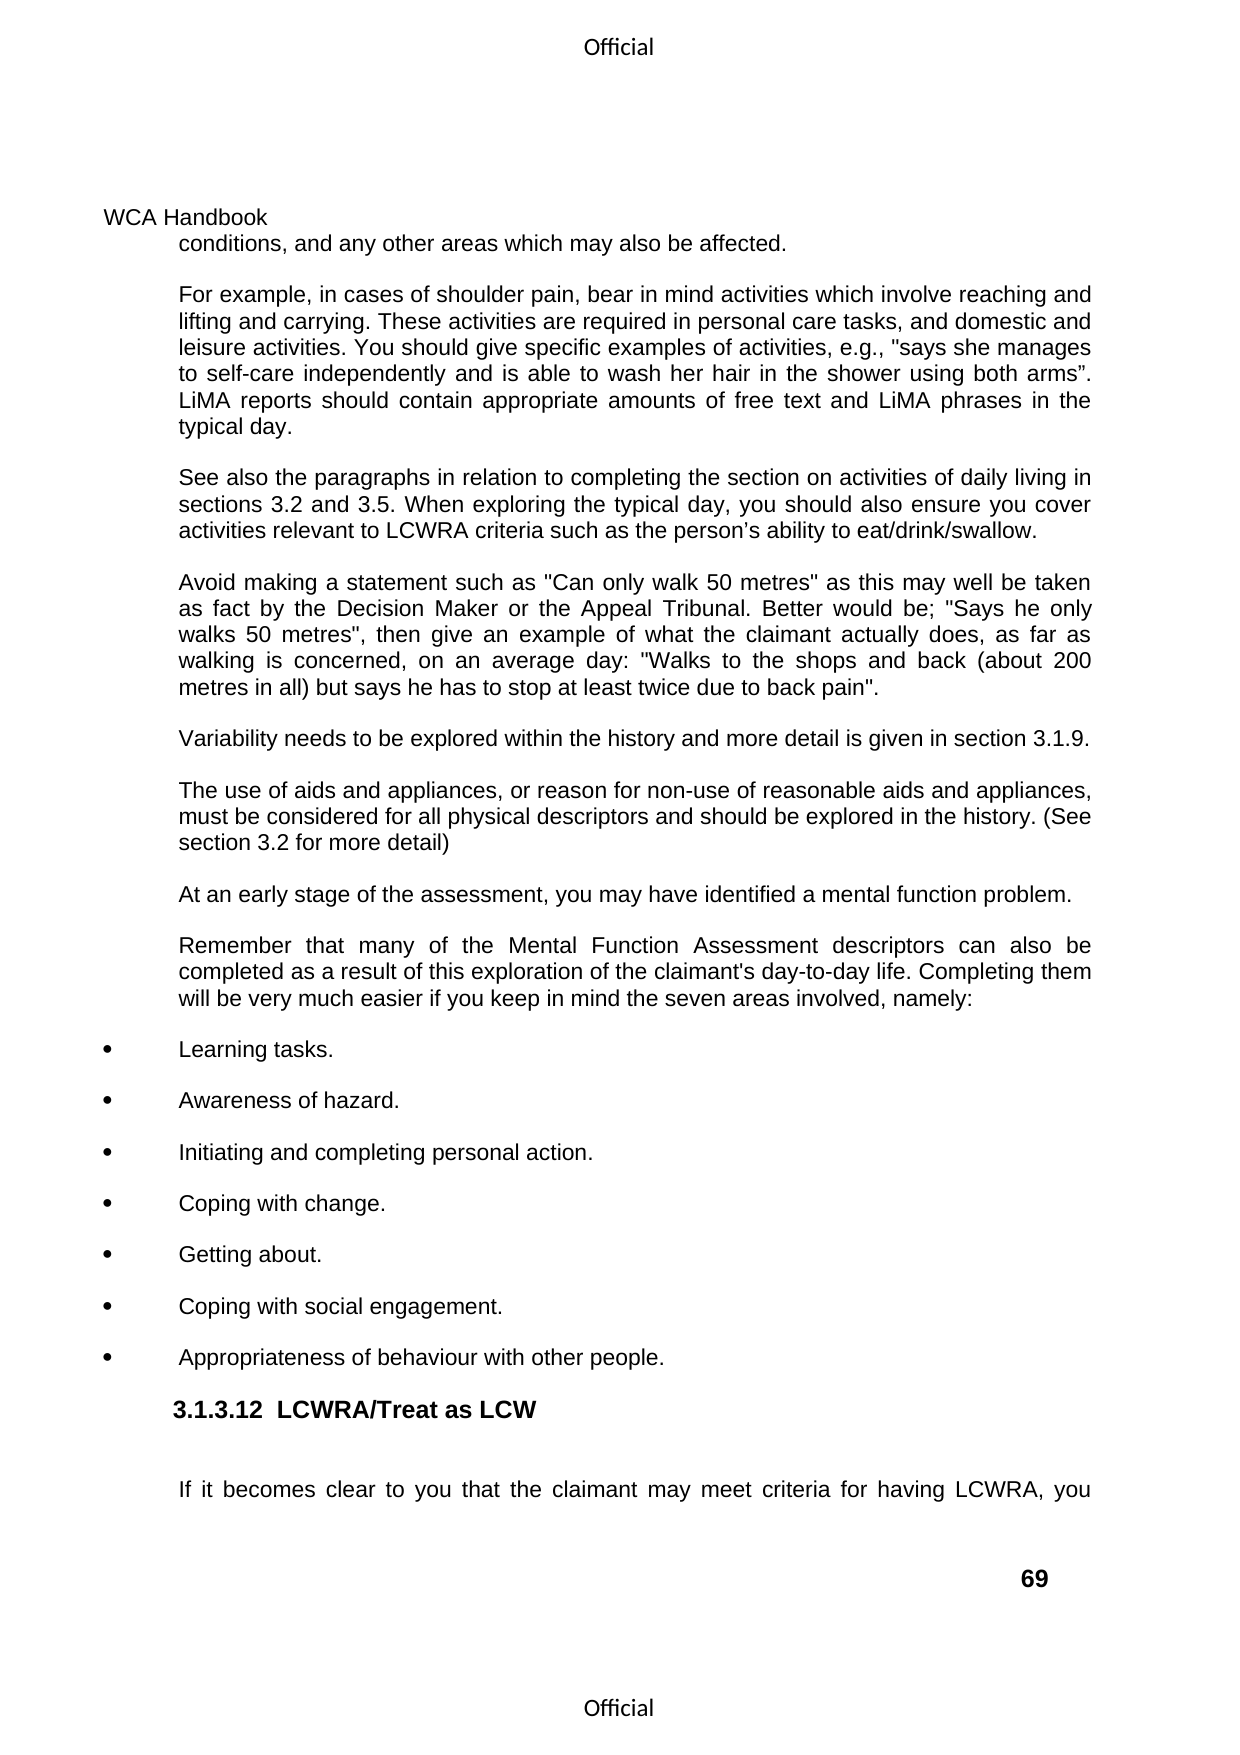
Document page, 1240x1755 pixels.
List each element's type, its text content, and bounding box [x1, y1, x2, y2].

text At an early stage of the assessment, you may have identified a mental function problem. [178, 881, 1093, 907]
list Appropriateness of behaviour with other people. [103, 1344, 1093, 1371]
text Variability needs to be explored within the history and more detail is given in section 3.1.9. [178, 725, 1093, 752]
list Getting about. [103, 1241, 1093, 1268]
list Initiating and completing personal action. [103, 1139, 1093, 1165]
text Avoid making a statement such as "Can only walk 50 metres" as this may well be taken as fact by the Decision Maker or the Appeal Tribunal. Better would be; "Says he only walks 50 metres", then give an example of what the claimant actually does, as far as walking is concerned, on an average day: "Walks to the shops and back (about 200 metres in all) but says he has to stop at least twice due to back pain". [178, 568, 1093, 700]
text For example, in cases of shoulder pain, bear in mind activities which involve reaching and lifting and carrying. These activities are required in personal care tasks, and domestic and leisure activities. You should give specific examples of activities, e.g., "says she manages to self-care independently and is able to wash her hair in the shower using both arms”. LiMA reports should contain appropriate amounts of free text and LiMA phrases in the typical day. [178, 281, 1093, 439]
text The use of aids and appliances, or reason for non-use of reasonable aids and appliances, must be considered for all physical descriptors and should be explored in the history. (See section 3.2 for more detail) [178, 777, 1093, 856]
list Learning tasks. [103, 1036, 1093, 1062]
list Coping with social engagement. [103, 1293, 1093, 1319]
text Remember that many of the Mental Function Assessment descriptors can also be completed as a result of this exploration of the claimant's day-to-day life. Completing them will be very much easier if you keep in mind the seven areas involved, namely: [178, 932, 1093, 1011]
list Awareness of hazard. [103, 1087, 1093, 1114]
text If it becomes clear to you that the claimant may meet criteria for having LCWRA, you [178, 1476, 1093, 1502]
text 3.1.3.12 LCWRA/Treat as LCW [103, 1396, 1211, 1424]
text See also the paragraphs in relation to completing the section on activities of daily living in sections 3.2 and 3.5. When exploring the typical day, you should also ensure you cover activities relevant to LCWRA criteria such as the person’s ability to eat/drink/swallow. [178, 464, 1093, 543]
list Coping with change. [103, 1190, 1093, 1216]
text conditions, and any other areas which may also be affected. [178, 230, 1093, 256]
